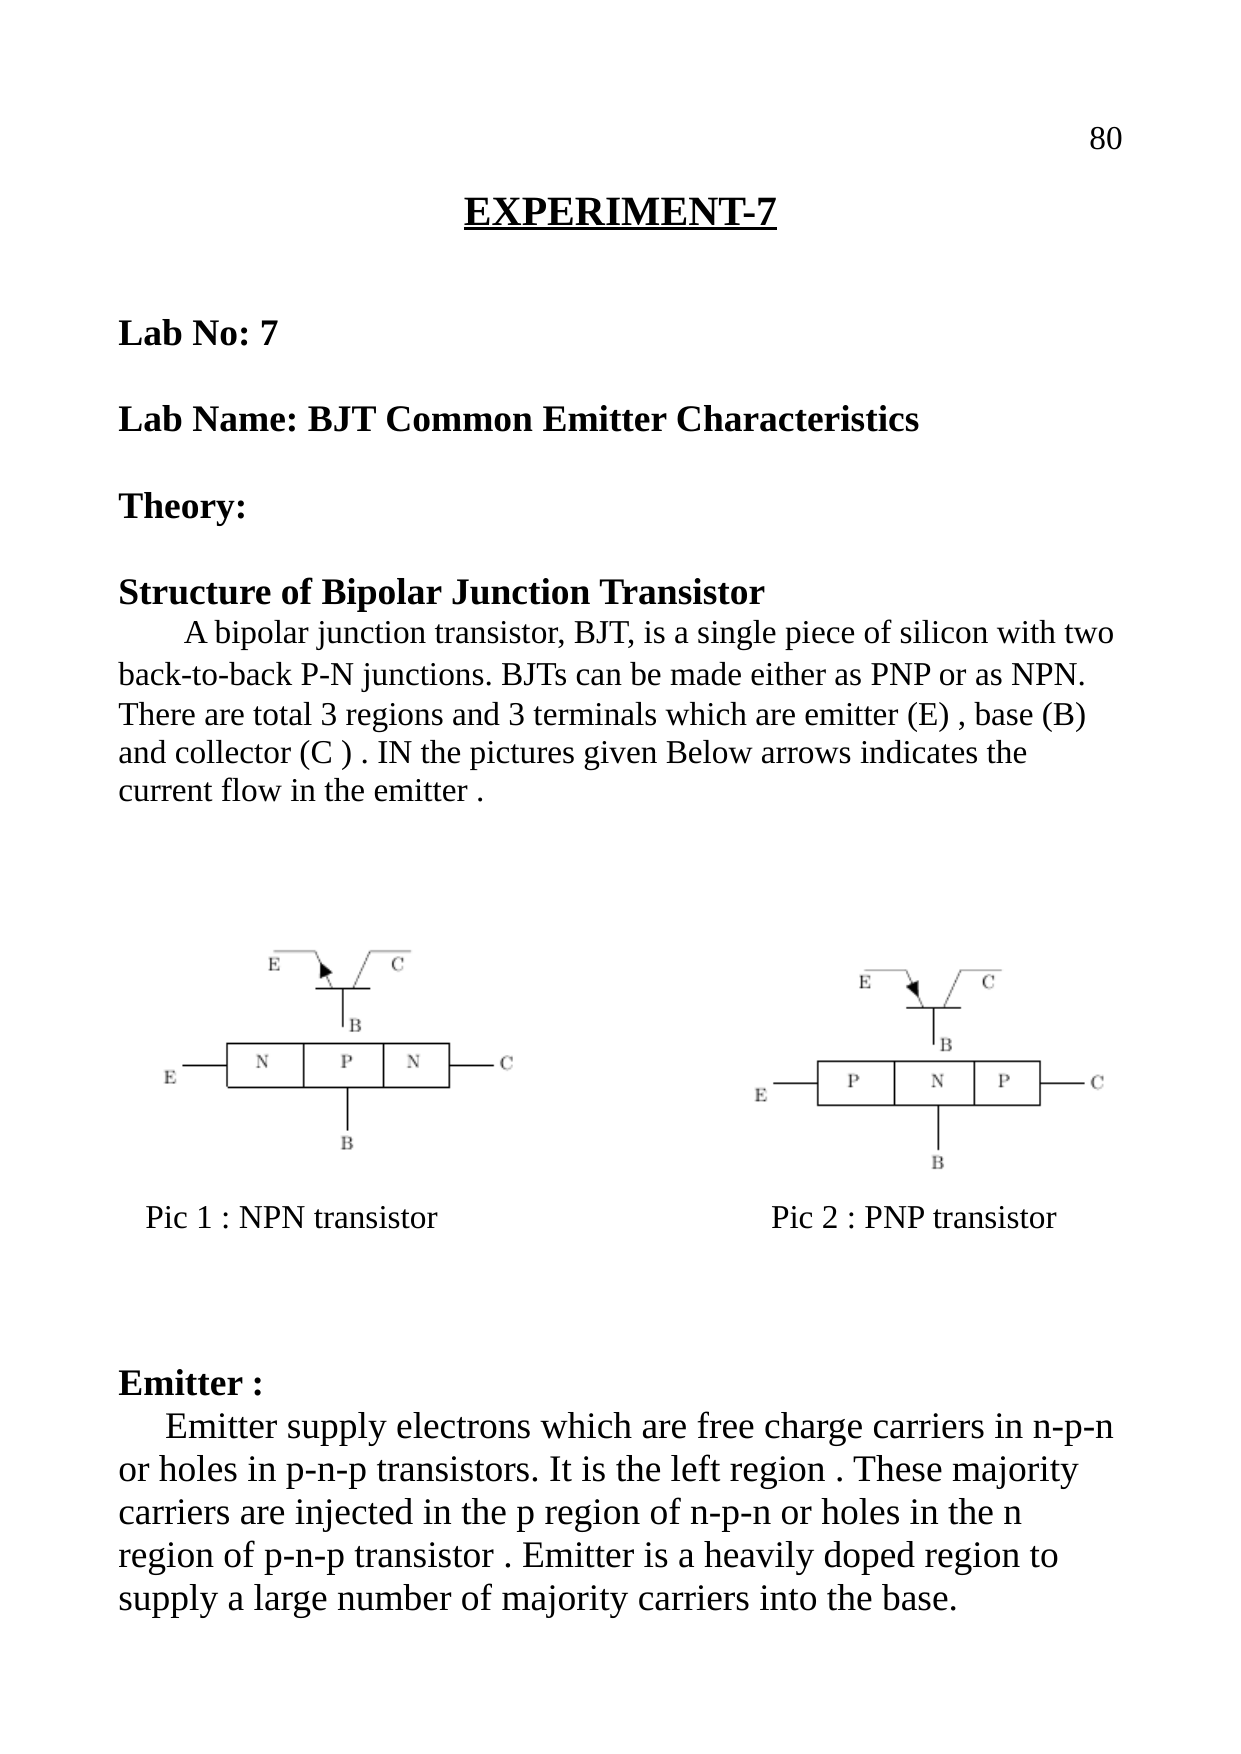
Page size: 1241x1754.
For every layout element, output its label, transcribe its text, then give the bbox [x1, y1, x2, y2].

text EXPERIMENT-7 [118, 186, 1122, 234]
text Lab Name: BJT Common Emitter Characteristics [118, 397, 1122, 440]
text There are total 3 regions and 3 terminals which are emitter (E) , base (B) and collector (C ) . IN the pictures given Below arrows indicates the current flow in the emitter . [118, 694, 1122, 809]
text Lab No: 7 [118, 311, 1122, 354]
text Emitter : [118, 1360, 1122, 1403]
text A bipolar junction transistor, BJT, is a single piece of silicon with two back-to-back P-N junctions. BJTs can be made either as PNP or as NPN. [118, 612, 1122, 694]
text Emitter supply electrons which are free charge carriers in n-p-n or holes in p-n-p transistors. It is the left region . These majority carriers are injected in the p region of n-p-n or holes in the n region of p-n-p transistor . Emitter is a heavily doped region to supply a large number of majority carriers into the base. [118, 1403, 1122, 1619]
picture [142, 931, 538, 1156]
text Theory: [118, 483, 1122, 526]
picture [725, 933, 1135, 1177]
text Pic 1 : NPN transistor Pic 2 : PNP transistor [118, 1197, 1122, 1235]
text Structure of Bipolar Junction Transistor [118, 569, 1122, 612]
